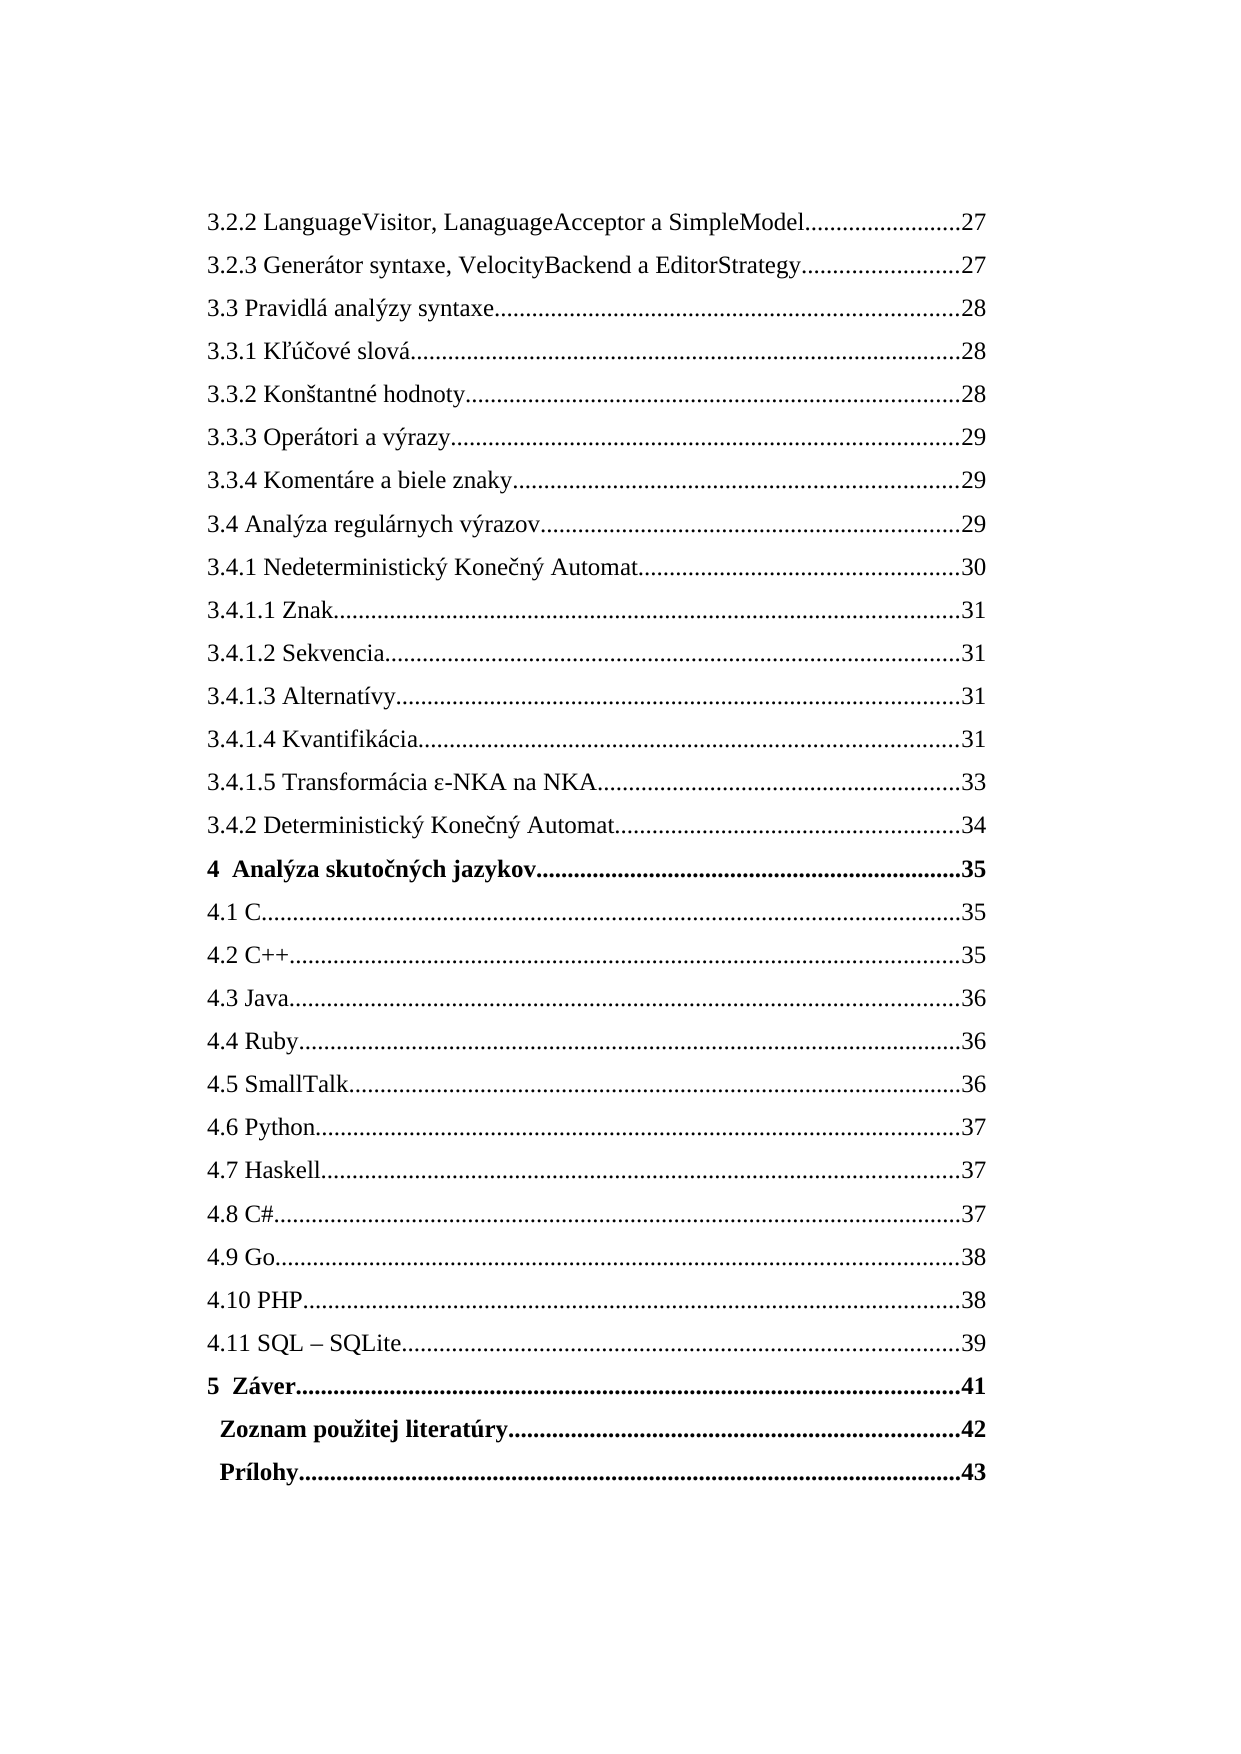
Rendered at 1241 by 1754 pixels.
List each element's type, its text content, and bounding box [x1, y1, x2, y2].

text 3.4.1.1 Znak 31 [207, 595, 986, 624]
text 4.1 C 35 [207, 897, 986, 926]
text 3.3.3 Operátori a výrazy 29 [207, 422, 986, 451]
text 4.11 SQL – SQLite 39 [207, 1328, 986, 1357]
text 4.3 Java 36 [207, 983, 986, 1012]
text 3.4.1 Nedeterministický Konečný Automat 30 [207, 552, 986, 581]
text 3.4.1.4 Kvantifikácia 31 [207, 724, 986, 753]
text 3.4.2 Deterministický Konečný Automat 34 [207, 811, 986, 839]
text 3.3 Pravidlá analýzy syntaxe 28 [207, 293, 986, 322]
text 4.9 Go 38 [207, 1242, 986, 1271]
text 3.3.2 Konštantné hodnoty 28 [207, 379, 986, 408]
text 3.4.1.3 Alternatívy 31 [207, 681, 986, 710]
text 4.4 Ruby 36 [207, 1026, 986, 1055]
text 3.4 Analýza regulárnych výrazov 29 [207, 509, 986, 537]
text 4 Analýza skutočných jazykov 35 [207, 854, 986, 882]
text Zoznam použitej literatúry 42 [207, 1414, 986, 1443]
text 3.2.2 LanguageVisitor, LanaguageAcceptor a SimpleModel 27 [207, 207, 986, 236]
text Prílohy 43 [207, 1457, 986, 1486]
text 4.5 SmallTalk 36 [207, 1069, 986, 1098]
text 3.4.1.2 Sekvencia 31 [207, 638, 986, 667]
text 3.3.4 Komentáre a biele znaky 29 [207, 466, 986, 494]
text 4.6 Python 37 [207, 1112, 986, 1141]
text 3.2.3 Generátor syntaxe, VelocityBackend a EditorStrategy 27 [207, 250, 986, 279]
text 4.10 PHP 38 [207, 1285, 986, 1314]
text 3.3.1 Kľúčové slová 28 [207, 336, 986, 365]
text 3.4.1.5 Transformácia ε-NKA na NKA 33 [207, 767, 986, 796]
text 4.2 C++ 35 [207, 940, 986, 969]
text 4.8 C# 37 [207, 1199, 986, 1227]
text 4.7 Haskell 37 [207, 1156, 986, 1184]
text 5 Záver 41 [207, 1371, 986, 1400]
